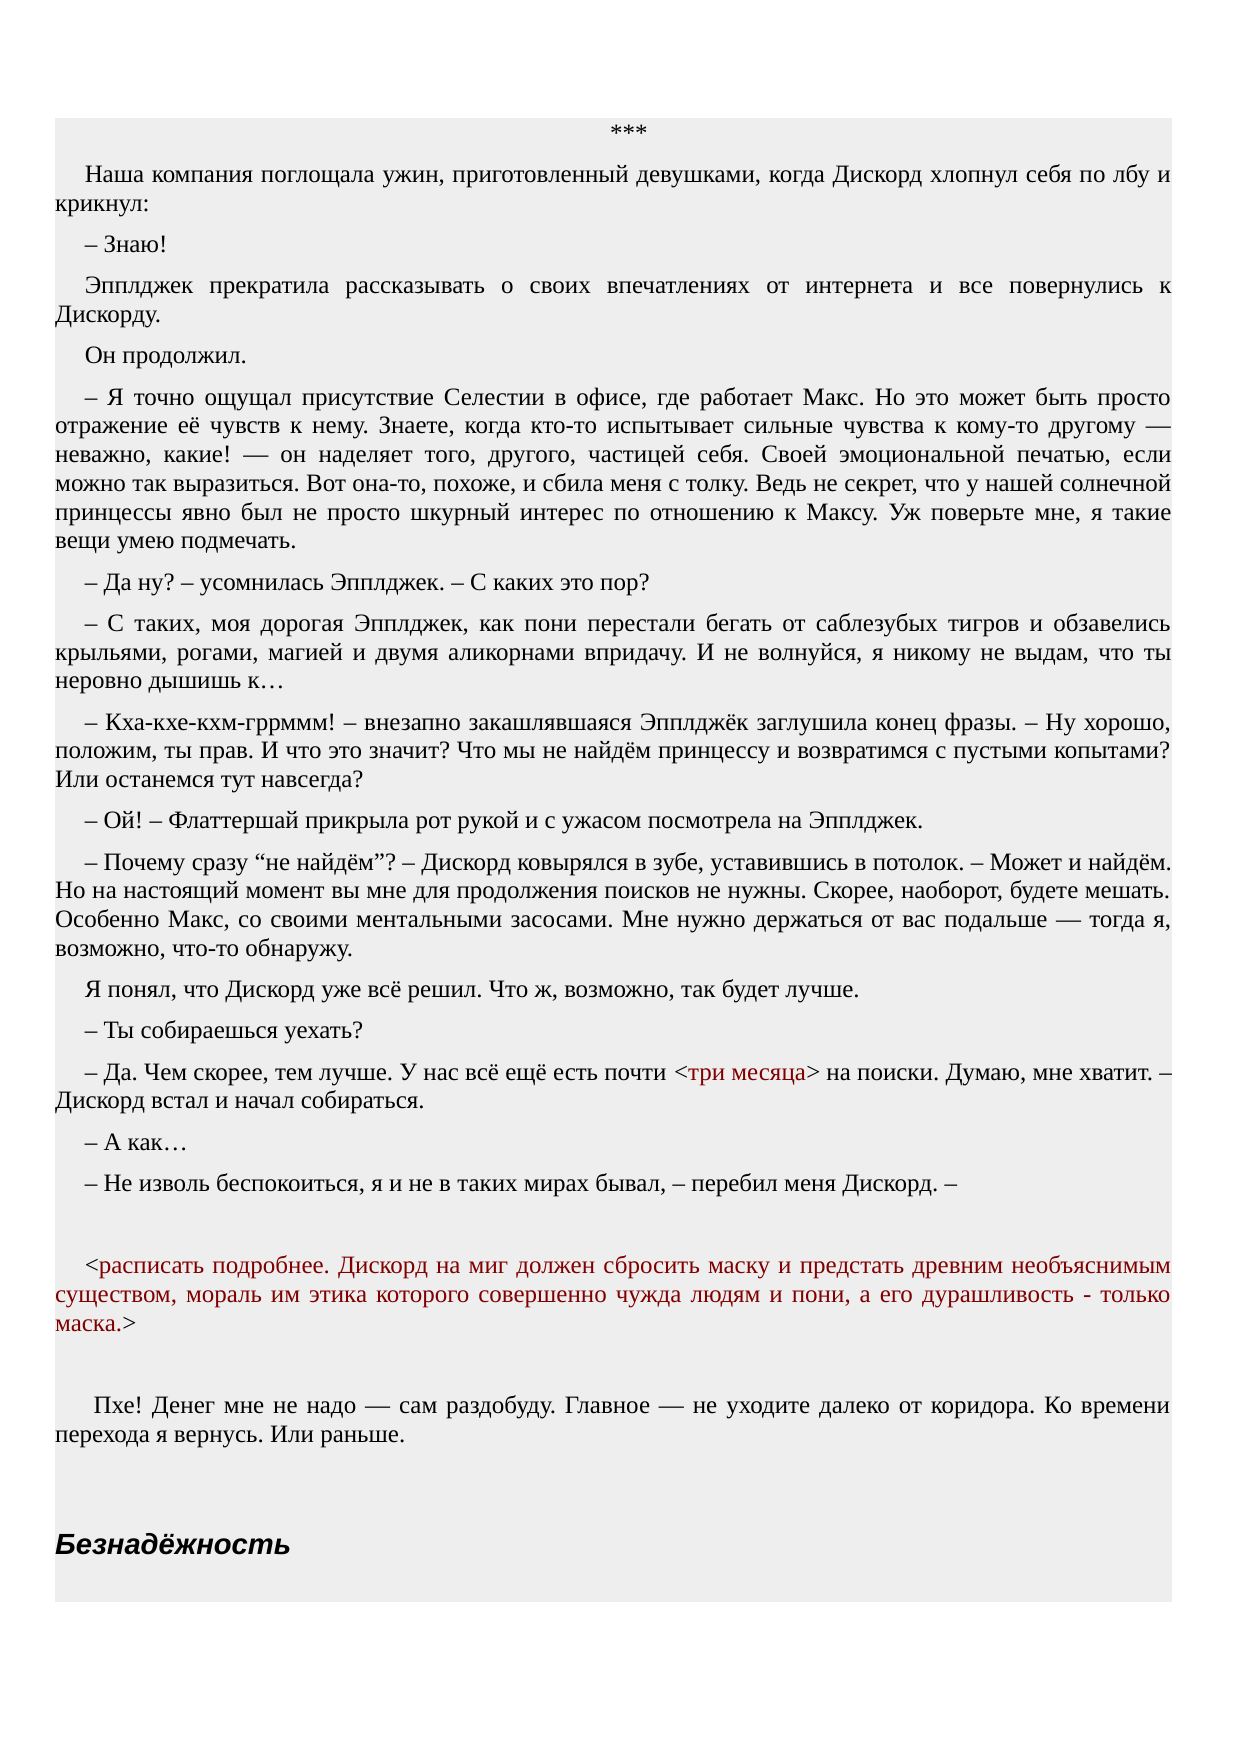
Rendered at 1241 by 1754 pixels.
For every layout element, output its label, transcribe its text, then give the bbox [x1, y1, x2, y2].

text – Я точно ощущал присутствие Селестии в офисе, где работает Макс. Но это может быть просто отражение её чувств к нему. Знаете, когда кто-то испытывает сильные чувства к кому-то другому — неважно, какие! — он наделяет того, другого, частицей себя. Своей эмоциональной печатью, если можно так выразиться. Вот она-то, похоже, и сбила меня с толку. Ведь не секрет, что у нашей солнечной принцессы явно был не просто шкурный интерес по отношению к Максу. Уж поверьте мне, я такие вещи умею подмечать. [55, 382, 1172, 554]
text <расписать подробнее. Дискорд на миг должен сбросить маску и предстать древним необъяснимым существом, мораль им этика которого совершенно чужда людям и пони, а его дурашливость - только маска.> [55, 1251, 1172, 1337]
text – Кха-кхе-кхм-гррммм! – внезапно закашлявшаяся Эпплджёк заглушила конец фразы. – Ну хорошо, положим, ты прав. И что это значит? Что мы не найдём принцессу и возвратимся с пустыми копытами? Или останемся тут навсегда? [55, 707, 1172, 793]
text – Да. Чем скорее, тем лучше. У нас всё ещё есть почти <три месяца> на поиски. Думаю, мне хватит. – Дискорд встал и начал собираться. [55, 1057, 1172, 1114]
text Наша компания поглощала ужин, приготовленный девушками, когда Дискорд хлопнул себя по лбу и крикнул: [55, 159, 1172, 217]
text – С таких, моя дорогая Эпплджек, как пони перестали бегать от саблезубых тигров и обзавелись крыльями, рогами, магией и двумя аликорнами впридачу. И не волнуйся, я никому не выдам, что ты неровно дышишь к… [55, 608, 1172, 694]
text – А как… [55, 1127, 1172, 1156]
text Пхе! Денег мне не надо — сам раздобуду. Главное — не уходите далеко от коридора. Ко времени перехода я вернусь. Или раньше. [55, 1391, 1172, 1448]
subtitle Безнадёжность [55, 1527, 1172, 1560]
text – Ой! – Флаттершай прикрыла рот рукой и с ужасом посмотрела на Эпплджек. [55, 806, 1172, 834]
text – Почему сразу “не найдём”? – Дискорд ковырялся в зубе, уставившись в потолок. – Может и найдём. Но на настоящий момент вы мне для продолжения поисков не нужны. Скорее, наоборот, будете мешать. Особенно Макс, со своими ментальными засосами. Мне нужно держаться от вас подальше — тогда я, возможно, что-то обнаружу. [55, 847, 1172, 962]
text Я понял, что Дискорд уже всё решил. Что ж, возможно, так будет лучше. [55, 974, 1172, 1003]
text – Ты собираешься уехать? [55, 1016, 1172, 1044]
text Эпплджек прекратила рассказывать о своих впечатлениях от интернета и все повернулись к Дискорду. [55, 271, 1172, 328]
text – Не изволь беспокоиться, я и не в таких мирах бывал, – перебил меня Дискорд. – [55, 1168, 1172, 1197]
text *** [55, 118, 1172, 147]
text Он продолжил. [55, 341, 1172, 369]
text – Знаю! [55, 229, 1172, 258]
text – Да ну? – усомнилась Эпплджек. – С каких это пор? [55, 567, 1172, 596]
